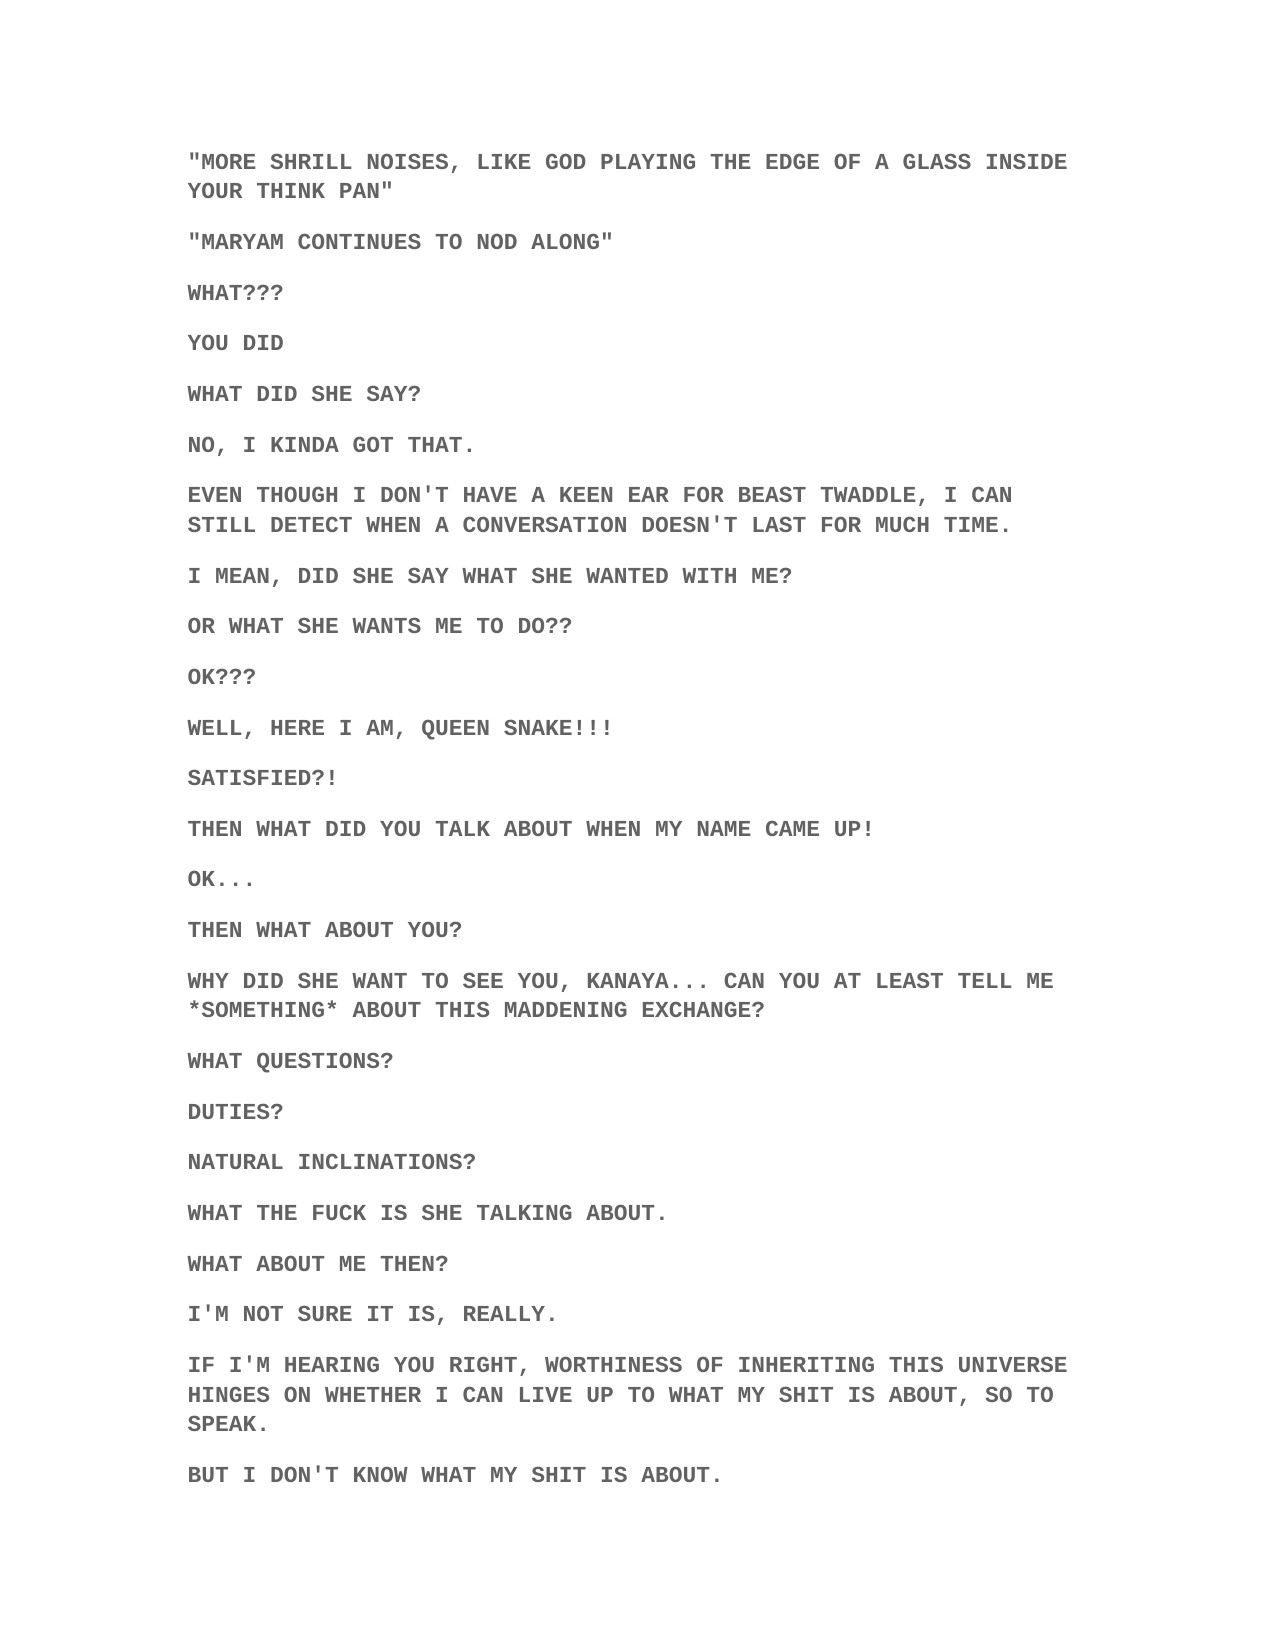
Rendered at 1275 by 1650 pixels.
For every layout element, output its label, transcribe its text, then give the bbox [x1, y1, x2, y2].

text SATISFIED?! [187, 766, 1087, 792]
text "MORE SHRILL NOISES, LIKE GOD PLAYING THE EDGE OF A GLASS INSIDE YOUR THINK PAN" [187, 150, 1087, 206]
text DUTIES? [187, 1100, 1087, 1126]
text "MARYAM CONTINUES TO NOD ALONG" [187, 230, 1087, 256]
text YOU DID [187, 332, 1087, 358]
text EVEN THOUGH I DON'T HAVE A KEEN EAR FOR BEAST TWADDLE, I CAN STILL DETECT WHEN A CONVERSATION DOESN'T LAST FOR MUCH TIME. [187, 483, 1087, 539]
text THEN WHAT ABOUT YOU? [187, 918, 1087, 944]
text BUT I DON'T KNOW WHAT MY SHIT IS ABOUT. [187, 1463, 1087, 1489]
text WHAT QUESTIONS? [187, 1049, 1087, 1075]
text NATURAL INCLINATIONS? [187, 1151, 1087, 1177]
text I'M NOT SURE IT IS, REALLY. [187, 1302, 1087, 1328]
text WELL, HERE I AM, QUEEN SNAKE!!! [187, 716, 1087, 742]
text WHAT ABOUT ME THEN? [187, 1252, 1087, 1278]
text OK... [187, 868, 1087, 894]
text IF I'M HEARING YOU RIGHT, WORTHINESS OF INHERITING THIS UNIVERSE HINGES ON WHETHER I CAN LIVE UP TO WHAT MY SHIT IS ABOUT, SO TO SPEAK. [187, 1353, 1087, 1439]
text NO, I KINDA GOT THAT. [187, 433, 1087, 459]
text WHAT??? [187, 281, 1087, 307]
text WHY DID SHE WANT TO SEE YOU, KANAYA... CAN YOU AT LEAST TELL ME *SOMETHING* ABOUT THIS MADDENING EXCHANGE? [187, 969, 1087, 1025]
text OR WHAT SHE WANTS ME TO DO?? [187, 614, 1087, 641]
text OK??? [187, 665, 1087, 691]
text WHAT THE FUCK IS SHE TALKING ABOUT. [187, 1201, 1087, 1227]
text WHAT DID SHE SAY? [187, 382, 1087, 408]
text I MEAN, DID SHE SAY WHAT SHE WANTED WITH ME? [187, 564, 1087, 590]
text THEN WHAT DID YOU TALK ABOUT WHEN MY NAME CAME UP! [187, 817, 1087, 843]
